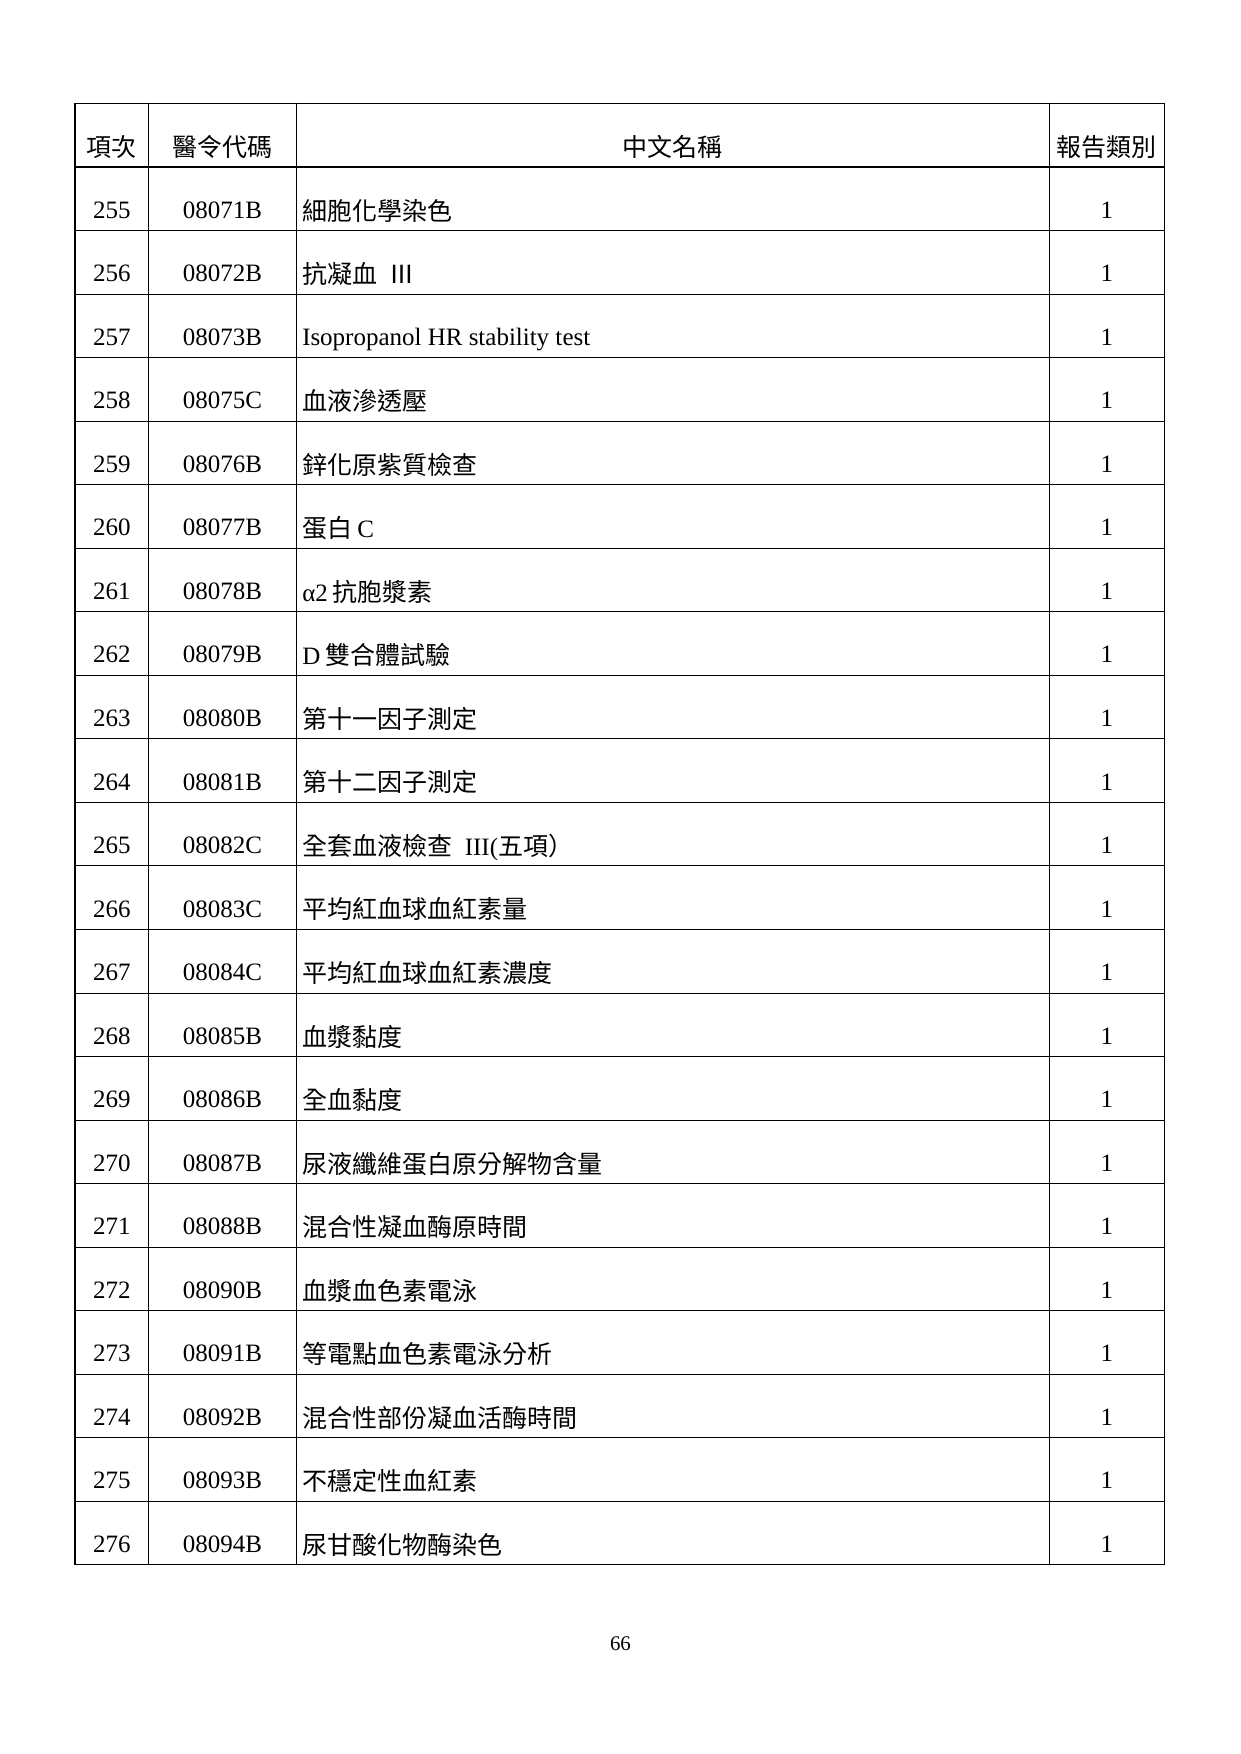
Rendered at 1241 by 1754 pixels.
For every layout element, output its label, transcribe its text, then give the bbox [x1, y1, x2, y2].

table_cell 尿液纖維蛋白原分解物含量 [297, 1121, 1049, 1183]
table_cell 全套血液檢查 III(五項） [297, 803, 1049, 865]
table_cell 全血黏度 [297, 1057, 1049, 1119]
table_cell 1 [1050, 358, 1164, 421]
table_cell 274 [76, 1375, 148, 1437]
table_cell 不穩定性血紅素 [297, 1438, 1049, 1501]
table_cell 1 [1050, 803, 1164, 865]
table_cell 1 [1050, 422, 1164, 484]
table_cell 1 [1050, 612, 1164, 675]
table_cell 08084C [149, 930, 296, 992]
table_cell 1 [1050, 1438, 1164, 1501]
table_cell 1 [1050, 866, 1164, 929]
table_cell 第十二因子測定 [297, 739, 1049, 802]
table_cell 08077B [149, 485, 296, 548]
table_cell 269 [76, 1057, 148, 1119]
table_cell 1 [1050, 1502, 1164, 1564]
table_cell 08087B [149, 1121, 296, 1183]
table_cell 蛋白C [297, 485, 1049, 548]
table_cell 08071B [149, 168, 296, 230]
table_cell α2抗胞漿素 [297, 549, 1049, 611]
table_cell 鋅化原紫質檢查 [297, 422, 1049, 484]
table_cell 08080B [149, 676, 296, 738]
table_cell 261 [76, 549, 148, 611]
table_cell 血漿血色素電泳 [297, 1248, 1049, 1310]
table_cell 細胞化學染色 [297, 168, 1049, 230]
table_cell 平均紅血球血紅素濃度 [297, 930, 1049, 992]
table_cell Isopropanol HR stability test [297, 295, 1049, 357]
table_cell 第十一因子測定 [297, 676, 1049, 738]
table_cell 265 [76, 803, 148, 865]
table_cell 262 [76, 612, 148, 675]
table_cell 08072B [149, 231, 296, 293]
table_cell 08091B [149, 1311, 296, 1374]
table_cell 1 [1050, 549, 1164, 611]
table_cell 273 [76, 1311, 148, 1374]
table_cell 1 [1050, 485, 1164, 548]
table_cell 1 [1050, 168, 1164, 230]
table_cell 1 [1050, 1375, 1164, 1437]
table_cell 08079B [149, 612, 296, 675]
table_cell 1 [1050, 676, 1164, 738]
table_cell 272 [76, 1248, 148, 1310]
table_cell 08081B [149, 739, 296, 802]
table_cell 08092B [149, 1375, 296, 1437]
table_cell 1 [1050, 1121, 1164, 1183]
table_cell 266 [76, 866, 148, 929]
table_cell 08090B [149, 1248, 296, 1310]
table_cell 08094B [149, 1502, 296, 1564]
table_cell 1 [1050, 1248, 1164, 1310]
table_cell 276 [76, 1502, 148, 1564]
table_cell 271 [76, 1184, 148, 1247]
table_cell 08075C [149, 358, 296, 421]
table_cell 08093B [149, 1438, 296, 1501]
table_cell 268 [76, 994, 148, 1056]
table_cell 1 [1050, 1184, 1164, 1247]
table_cell 1 [1050, 295, 1164, 357]
table_cell 08088B [149, 1184, 296, 1247]
table_cell 08073B [149, 295, 296, 357]
table_cell 275 [76, 1438, 148, 1501]
table_cell D雙合體試驗 [297, 612, 1049, 675]
table_cell 08083C [149, 866, 296, 929]
table_cell 08078B [149, 549, 296, 611]
table_cell 08076B [149, 422, 296, 484]
table_cell 08085B [149, 994, 296, 1056]
table_cell 260 [76, 485, 148, 548]
table_cell 1 [1050, 739, 1164, 802]
table_cell 270 [76, 1121, 148, 1183]
table_cell 264 [76, 739, 148, 802]
table_cell 血漿黏度 [297, 994, 1049, 1056]
table_cell 平均紅血球血紅素量 [297, 866, 1049, 929]
table_header 項次 [76, 104, 148, 166]
table_cell 血液滲透壓 [297, 358, 1049, 421]
table_header 醫令代碼 [149, 104, 296, 166]
table_cell 尿甘酸化物酶染色 [297, 1502, 1049, 1564]
table_cell 1 [1050, 231, 1164, 293]
table_cell 混合性凝血酶原時間 [297, 1184, 1049, 1247]
table_cell 256 [76, 231, 148, 293]
table_cell 1 [1050, 994, 1164, 1056]
table_cell 1 [1050, 1057, 1164, 1119]
table_cell 259 [76, 422, 148, 484]
table_cell 267 [76, 930, 148, 992]
table_cell 258 [76, 358, 148, 421]
table_header 報告類別 [1050, 104, 1164, 166]
table_cell 255 [76, 168, 148, 230]
table_header 中文名稱 [297, 104, 1049, 166]
table_cell 1 [1050, 1311, 1164, 1374]
table_cell 263 [76, 676, 148, 738]
table_cell 257 [76, 295, 148, 357]
table_cell 抗凝血 Ⅲ [297, 231, 1049, 293]
table_cell 1 [1050, 930, 1164, 992]
table_cell 混合性部份凝血活酶時間 [297, 1375, 1049, 1437]
table_cell 等電點血色素電泳分析 [297, 1311, 1049, 1374]
table_cell 08082C [149, 803, 296, 865]
table_cell 08086B [149, 1057, 296, 1119]
